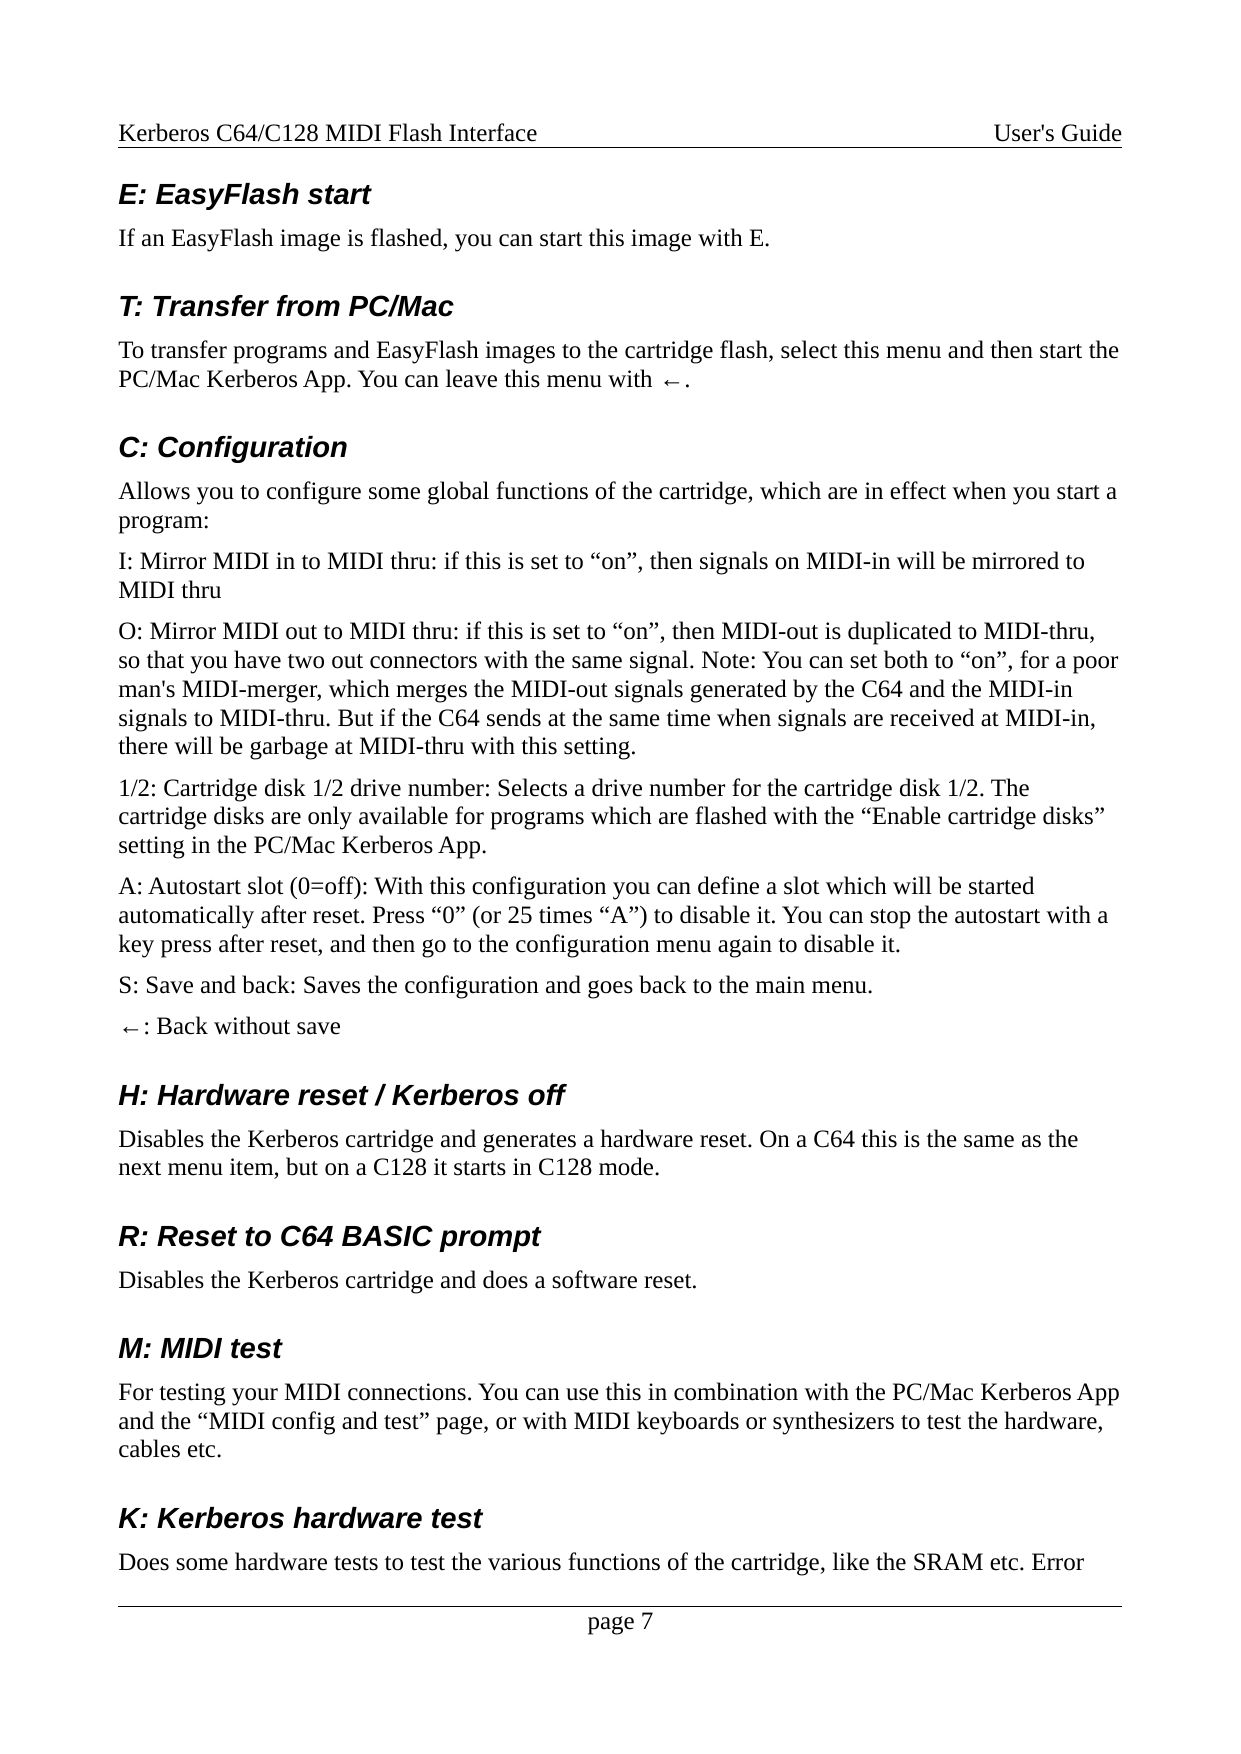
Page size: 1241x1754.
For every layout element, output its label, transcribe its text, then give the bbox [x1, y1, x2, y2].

text To transfer programs and EasyFlash images to the cartridge flash, select this menu and then start the PC/Mac Kerberos App. You can leave this menu with ←. [118, 335, 1122, 393]
text 1/2: Cartridge disk 1/2 drive number: Selects a drive number for the cartridge disk 1/2. The cartridge disks are only available for programs which are flashed with the “Enable cartridge disks” setting in the PC/Mac Kerberos App. [118, 773, 1122, 859]
subtitle H: Hardware reset / Kerberos off [118, 1078, 1122, 1111]
text I: Mirror MIDI in to MIDI thru: if this is set to “on”, then signals on MIDI-in will be mirrored to MIDI thru [118, 546, 1122, 604]
subtitle M: MIDI test [118, 1331, 1122, 1364]
text Disables the Kerberos cartridge and does a software reset. [118, 1265, 1122, 1293]
text Disables the Kerberos cartridge and generates a hardware reset. On a C64 this is the same as the next menu item, but on a C128 it starts in C128 mode. [118, 1124, 1122, 1181]
text O: Mirror MIDI out to MIDI thru: if this is set to “on”, then MIDI-out is duplicated to MIDI-thru, so that you have two out connectors with the same signal. Note: You can set both to “on”, for a poor man's MIDI-merger, which merges the MIDI-out signals generated by the C64 and the MIDI-in signals to MIDI-thru. But if the C64 sends at the same time when signals are received at MIDI-in, there will be garbage at MIDI-thru with this setting. [118, 616, 1122, 760]
subtitle E: EasyFlash start [118, 177, 1122, 211]
text S: Save and back: Saves the configuration and goes back to the main menu. [118, 970, 1122, 999]
text Allows you to configure some global functions of the cartridge, which are in effect when you start a program: [118, 476, 1122, 534]
text If an EasyFlash image is flashed, you can start this image with E. [118, 223, 1122, 252]
text Does some hardware tests to test the various functions of the cartridge, like the SRAM etc. Error [118, 1547, 1122, 1576]
text ←: Back without save [118, 1011, 1122, 1040]
text A: Autostart slot (0=off): With this configuration you can define a slot which will be started automatically after reset. Press “0” (or 25 times “A”) to disable it. You can stop the autostart with a key press after reset, and then go to the configuration menu again to disable it. [118, 871, 1122, 958]
subtitle K: Kerberos hardware test [118, 1501, 1122, 1534]
subtitle T: Transfer from PC/Mac [118, 289, 1122, 323]
subtitle C: Configuration [118, 430, 1122, 464]
subtitle R: Reset to C64 BASIC prompt [118, 1219, 1122, 1252]
text For testing your MIDI connections. You can use this in combination with the PC/Mac Kerberos App and the “MIDI config and test” page, or with MIDI keyboards or synthesizers to test the hardware, cables etc. [118, 1377, 1122, 1463]
